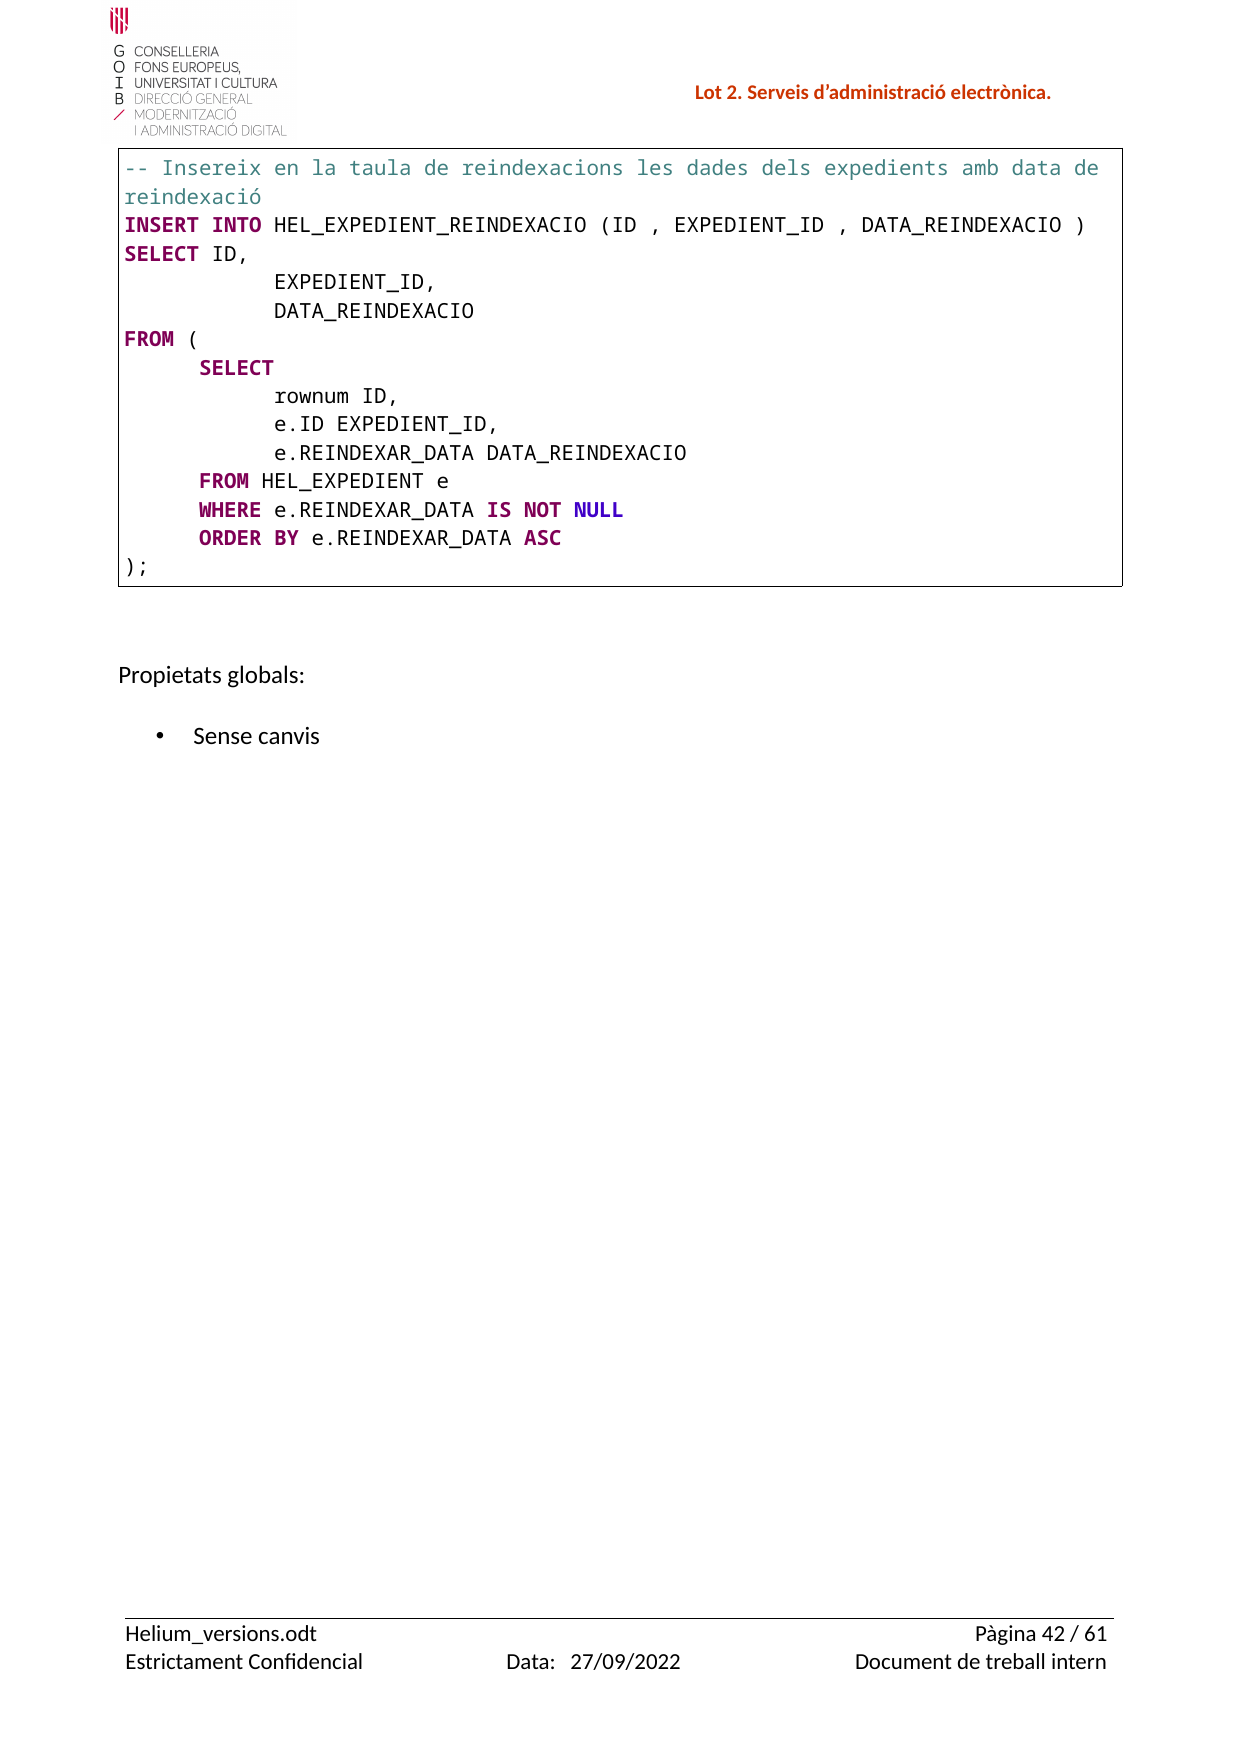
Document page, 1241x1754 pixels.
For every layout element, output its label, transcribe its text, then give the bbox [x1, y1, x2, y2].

text Propietats globals: [118, 659, 1122, 689]
table_header -- Insereix en la taula de reindexacions les dades dels expedients amb data de reindexació INSERT INTO HEL_EXPEDIENT_REINDEXACIO (ID , EXPEDIENT_ID , DATA_REINDEXACIO ) SELECT ID, EXPEDIENT_ID, DATA_REINDEXACIO FROM ( SELECT rownum ID, e.ID EXPEDIENT_ID, e.REINDEXAR_DATA DATA_REINDEXACIO FROM HEL_EXPEDIENT e WHERE e.REINDEXAR_DATA IS NOT NULL ORDER BY e.REINDEXAR_DATA ASC ); [119, 149, 1122, 586]
list Sense canvis [156, 720, 1122, 750]
picture [100, 0, 297, 144]
